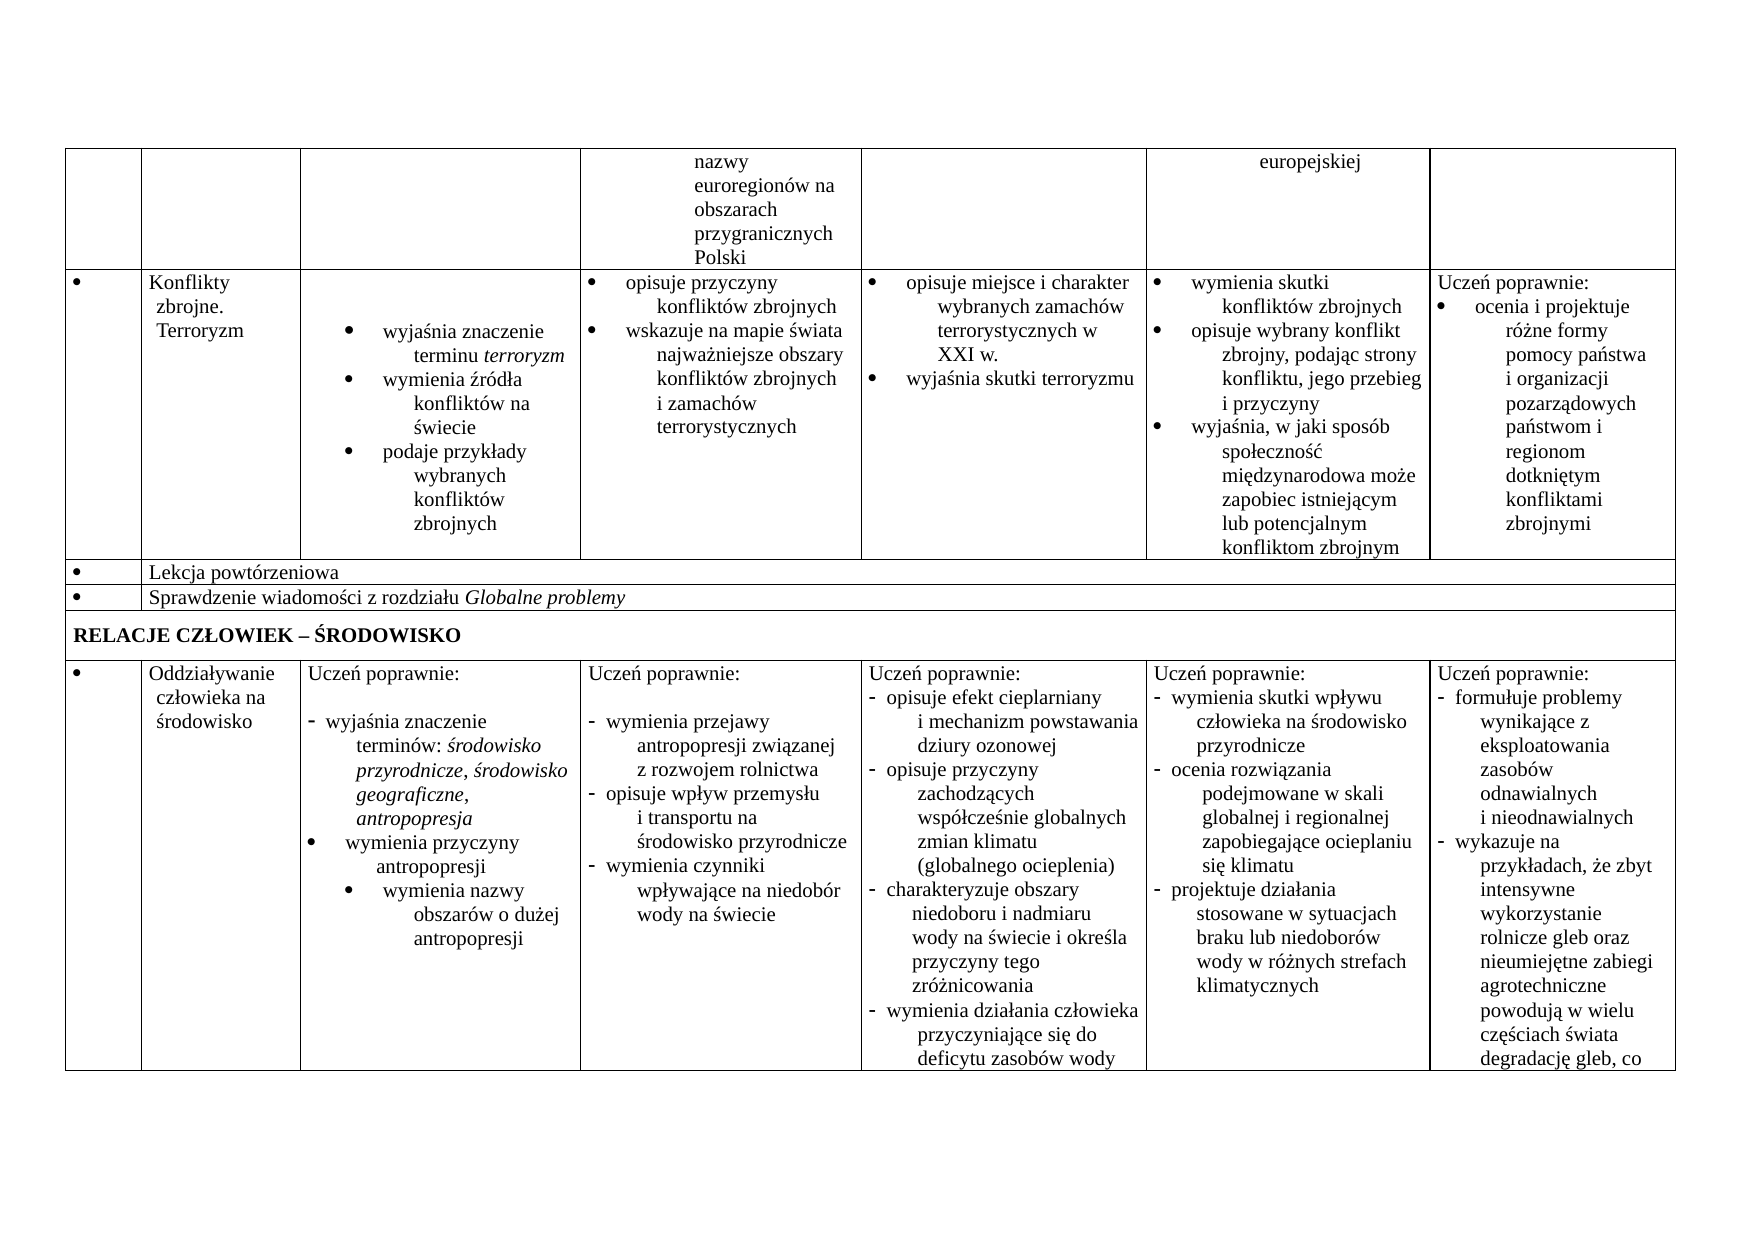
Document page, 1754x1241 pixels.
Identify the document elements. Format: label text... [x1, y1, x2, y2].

table_cell [66, 661, 141, 1070]
table_cell [142, 149, 300, 269]
table_cell [66, 149, 141, 269]
table_cell Uczeń poprawnie: wymienia skutki wpływu człowieka na środowisko przyrodnicze ocenia rozwiązania podejmowane w skali globalnej i regionalnej zapobiegające ocieplaniu się klimatu projektuje działania stosowane w sytuacjach braku lub niedoborów wody w różnych strefach klimatycznych [1147, 661, 1429, 1070]
table_cell [301, 149, 580, 269]
table_cell opisuje przyczyny konfliktów zbrojnych wskazuje na mapie świata najważniejsze obszary konfliktów zbrojnych i zamachów terrorystycznych [581, 270, 861, 559]
table_cell Konflikty zbrojne. Terroryzm [142, 270, 300, 559]
table_cell [1431, 149, 1675, 269]
table_cell Uczeń poprawnie: opisuje efekt cieplarniany i mechanizm powstawania dziury ozonowej opisuje przyczyny zachodzących współcześnie globalnych zmian klimatu (globalnego ocieplenia) charakteryzuje obszary niedoboru i nadmiaru wody na świecie i określa przyczyny tego zróżnicowania wymienia działania człowieka przyczyniające się do deficytu zasobów wody [862, 661, 1146, 1070]
table_cell [862, 149, 1146, 269]
table_cell Uczeń poprawnie: wyjaśnia znaczenie terminów: środowisko przyrodnicze, środowisko geograficzne, antropopresja wymienia przyczyny antropopresji wymienia nazwy obszarów o dużej antropopresji [301, 661, 580, 1070]
table_cell Lekcja powtórzeniowa [142, 560, 1675, 584]
table_cell Uczeń poprawnie: ocenia i projektuje różne formy pomocy państwa i organizacji pozarządowych państwom i regionom dotkniętym konfliktami zbrojnymi [1431, 270, 1675, 559]
table_cell nazwy euroregionów na obszarach przygranicznych Polski [581, 149, 861, 269]
table_cell Uczeń poprawnie: formułuje problemy wynikające z eksploatowania zasobów odnawialnych i nieodnawialnych wykazuje na przykładach, że zbyt intensywne wykorzystanie rolnicze gleb oraz nieumiejętne zabiegi agrotechniczne powodują w wielu częściach świata degradację gleb, co [1431, 661, 1675, 1070]
table_cell wymienia skutki konfliktów zbrojnych opisuje wybrany konflikt zbrojny, podając strony konfliktu, jego przebieg i przyczyny wyjaśnia, w jaki sposób społeczność międzynarodowa może zapobiec istniejącym lub potencjalnym konfliktom zbrojnym [1147, 270, 1429, 559]
table_cell [66, 585, 141, 609]
table_cell RelacjE człowiek – środowisko [66, 611, 1675, 659]
table_cell wyjaśnia znaczenie terminu terroryzm wymienia źródła konfliktów na świecie podaje przykłady wybranych konfliktów zbrojnych [301, 270, 580, 559]
table_cell Uczeń poprawnie: wymienia przejawy antropopresji związanej z rozwojem rolnictwa opisuje wpływ przemysłu i transportu na środowisko przyrodnicze wymienia czynniki wpływające na niedobór wody na świecie [581, 661, 861, 1070]
table_cell [66, 270, 141, 559]
table_cell opisuje miejsce i charakter wybranych zamachów terrorystycznych w XXI w. wyjaśnia skutki terroryzmu [862, 270, 1146, 559]
table_cell europejskiej [1147, 149, 1429, 269]
table_cell Sprawdzenie wiadomości z rozdziału Globalne problemy [142, 585, 1675, 609]
table_cell Oddziaływanie człowieka na środowisko [142, 661, 300, 1070]
table_cell [66, 560, 141, 584]
